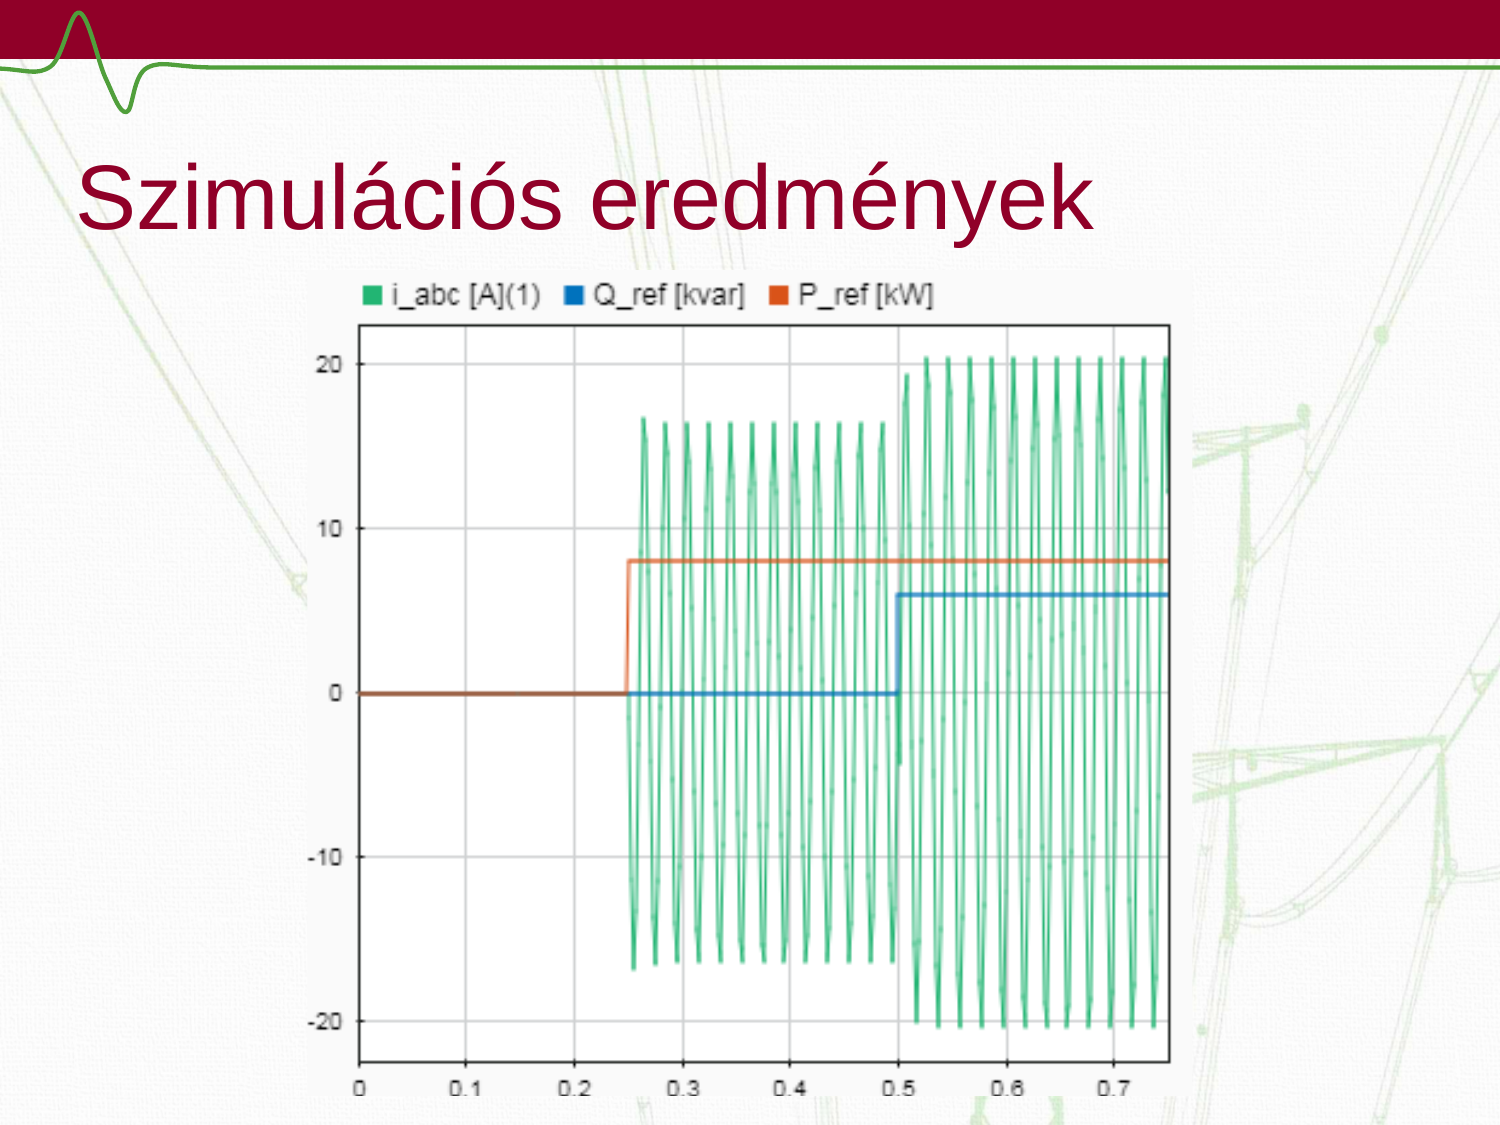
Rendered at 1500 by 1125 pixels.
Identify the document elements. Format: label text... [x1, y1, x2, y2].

title Szimulációs eredmények [75, 103, 1425, 292]
picture [102, 59, 1500, 103]
picture [0, 59, 53, 69]
picture [0, 59, 1500, 1125]
